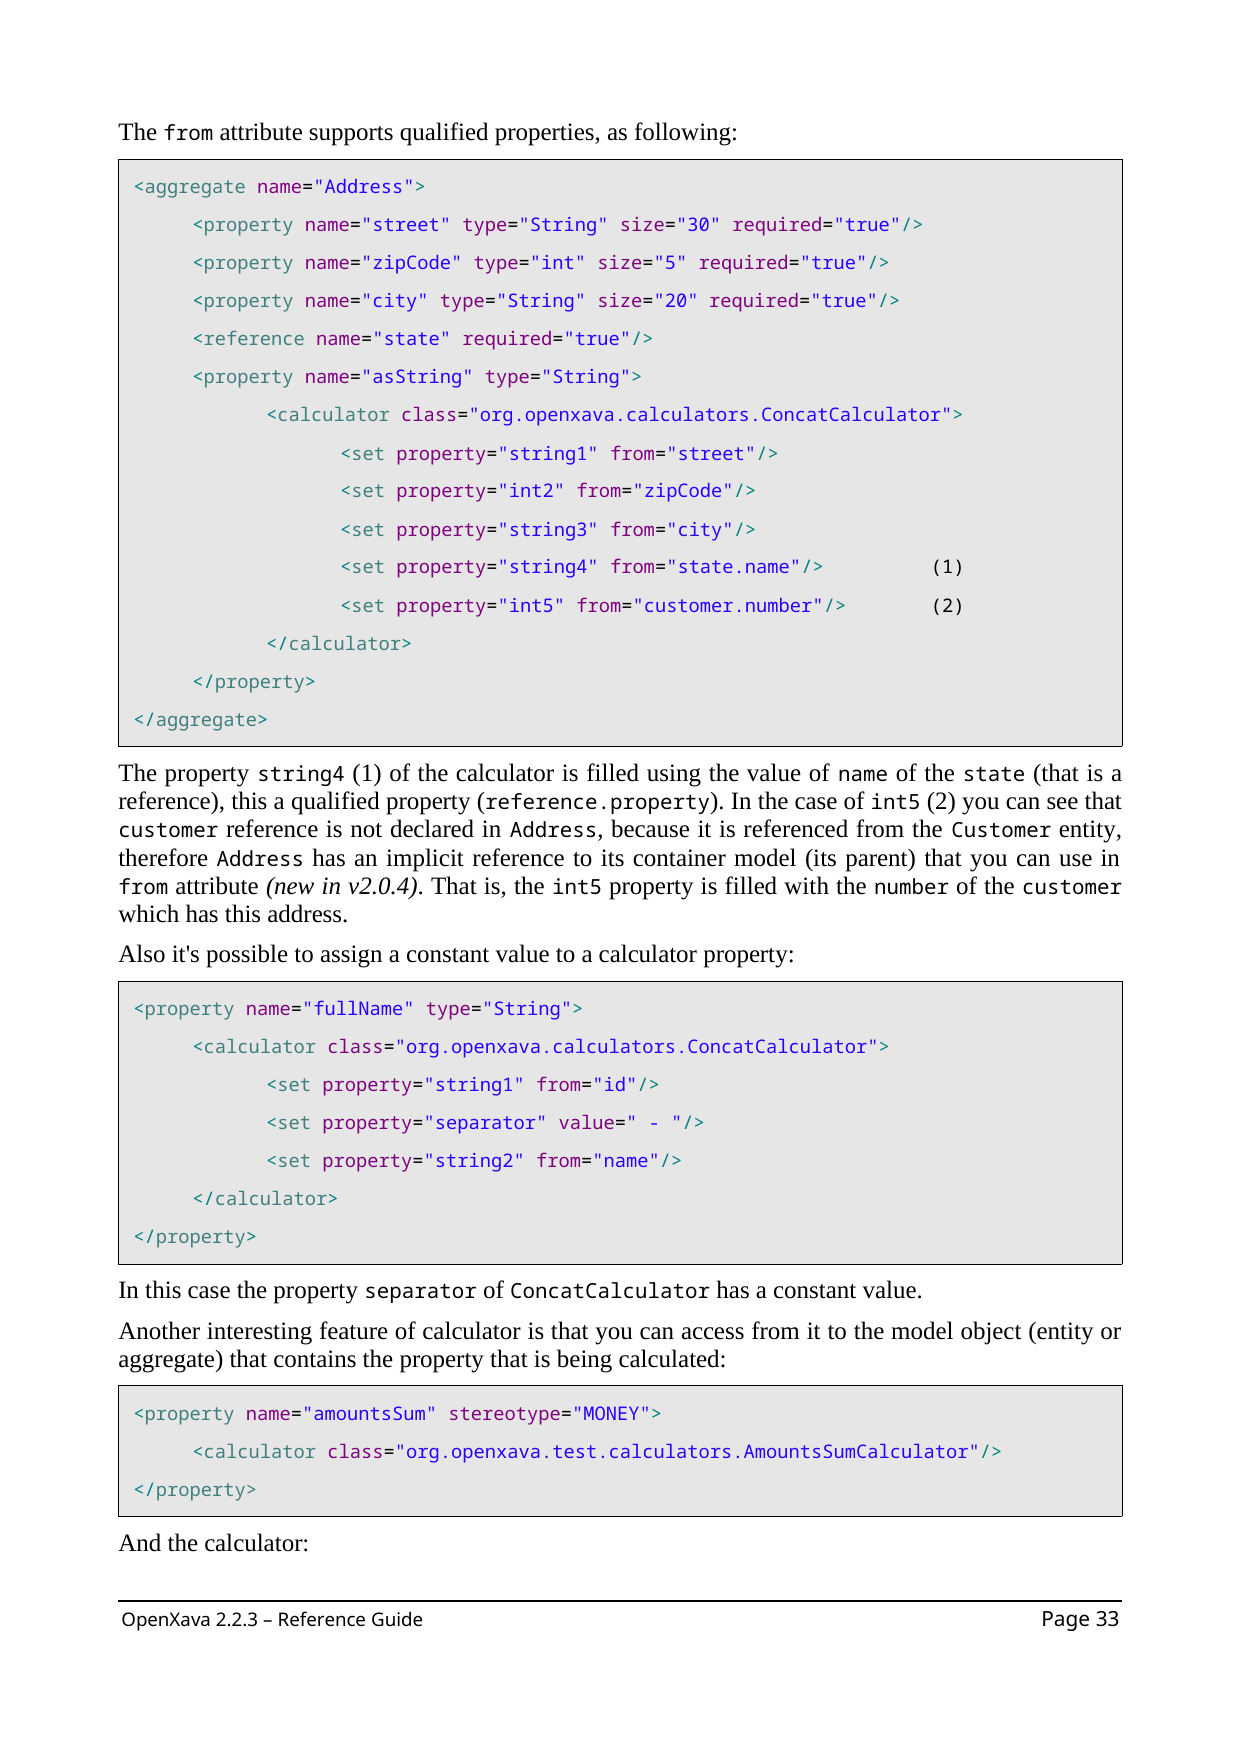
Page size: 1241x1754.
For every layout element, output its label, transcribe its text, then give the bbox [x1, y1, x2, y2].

text <reference name="state" required="true"/> [119, 311, 1122, 349]
text <set property="string3" from="city"/> [119, 501, 1122, 539]
text </property> [119, 1461, 1122, 1516]
text <property name="amountsSum" stereotype="MONEY"> [119, 1386, 1122, 1423]
text <property name="fullName" type="String"> [119, 982, 1122, 1018]
text <calculator class="org.openxava.calculators.ConcatCalculator"> [119, 387, 1122, 425]
text And the calculator: [118, 1529, 1122, 1557]
text <calculator class="org.openxava.test.calculators.AmountsSumCalculator"/> [119, 1423, 1122, 1461]
text </calculator> [119, 615, 1122, 653]
text <set property="string2" from="name"/> [119, 1133, 1122, 1171]
text In this case the property separator of ConcatCalculator has a constant value. [118, 1276, 1122, 1305]
text </property> [119, 653, 1122, 691]
text <calculator class="org.openxava.calculators.ConcatCalculator"> [119, 1018, 1122, 1057]
text <set property="int5" from="customer.number"/> (2) [119, 577, 1122, 615]
text <set property="string4" from="state.name"/> (1) [119, 539, 1122, 577]
text The from attribute supports qualified properties, as following: [118, 118, 1122, 146]
text <property name="zipCode" type="int" size="5" required="true"/> [119, 235, 1122, 273]
text <set property="int2" from="zipCode"/> [119, 463, 1122, 501]
text The property string4 (1) of the calculator is filled using the value of name of the state (that is a reference), this a qualified property (reference.property). In the case of int5 (2) you can see that customer reference is not declared in Address, because it is referenced from the Customer entity, therefore Address has an implicit reference to its container model (its parent) that you can use in from attribute (new in v2.0.4). That is, the int5 property is filled with the number of the customer which has this address. [118, 759, 1122, 928]
text <aggregate name="Address"> [119, 160, 1122, 197]
text </aggregate> [119, 691, 1122, 746]
text </property> [119, 1209, 1122, 1264]
text <property name="street" type="String" size="30" required="true"/> [119, 197, 1122, 235]
text Also it's possible to assign a constant value to a calculator property: [118, 940, 1122, 968]
text <set property="string1" from="id"/> [119, 1057, 1122, 1094]
text <property name="asString" type="String"> [119, 349, 1122, 387]
text <set property="string1" from="street"/> [119, 425, 1122, 463]
text Another interesting feature of calculator is that you can access from it to the model object (entity or aggregate) that contains the property that is being calculated: [118, 1317, 1122, 1373]
text <property name="city" type="String" size="20" required="true"/> [119, 273, 1122, 311]
text <set property="separator" value=" - "/> [119, 1094, 1122, 1133]
text </calculator> [119, 1171, 1122, 1209]
